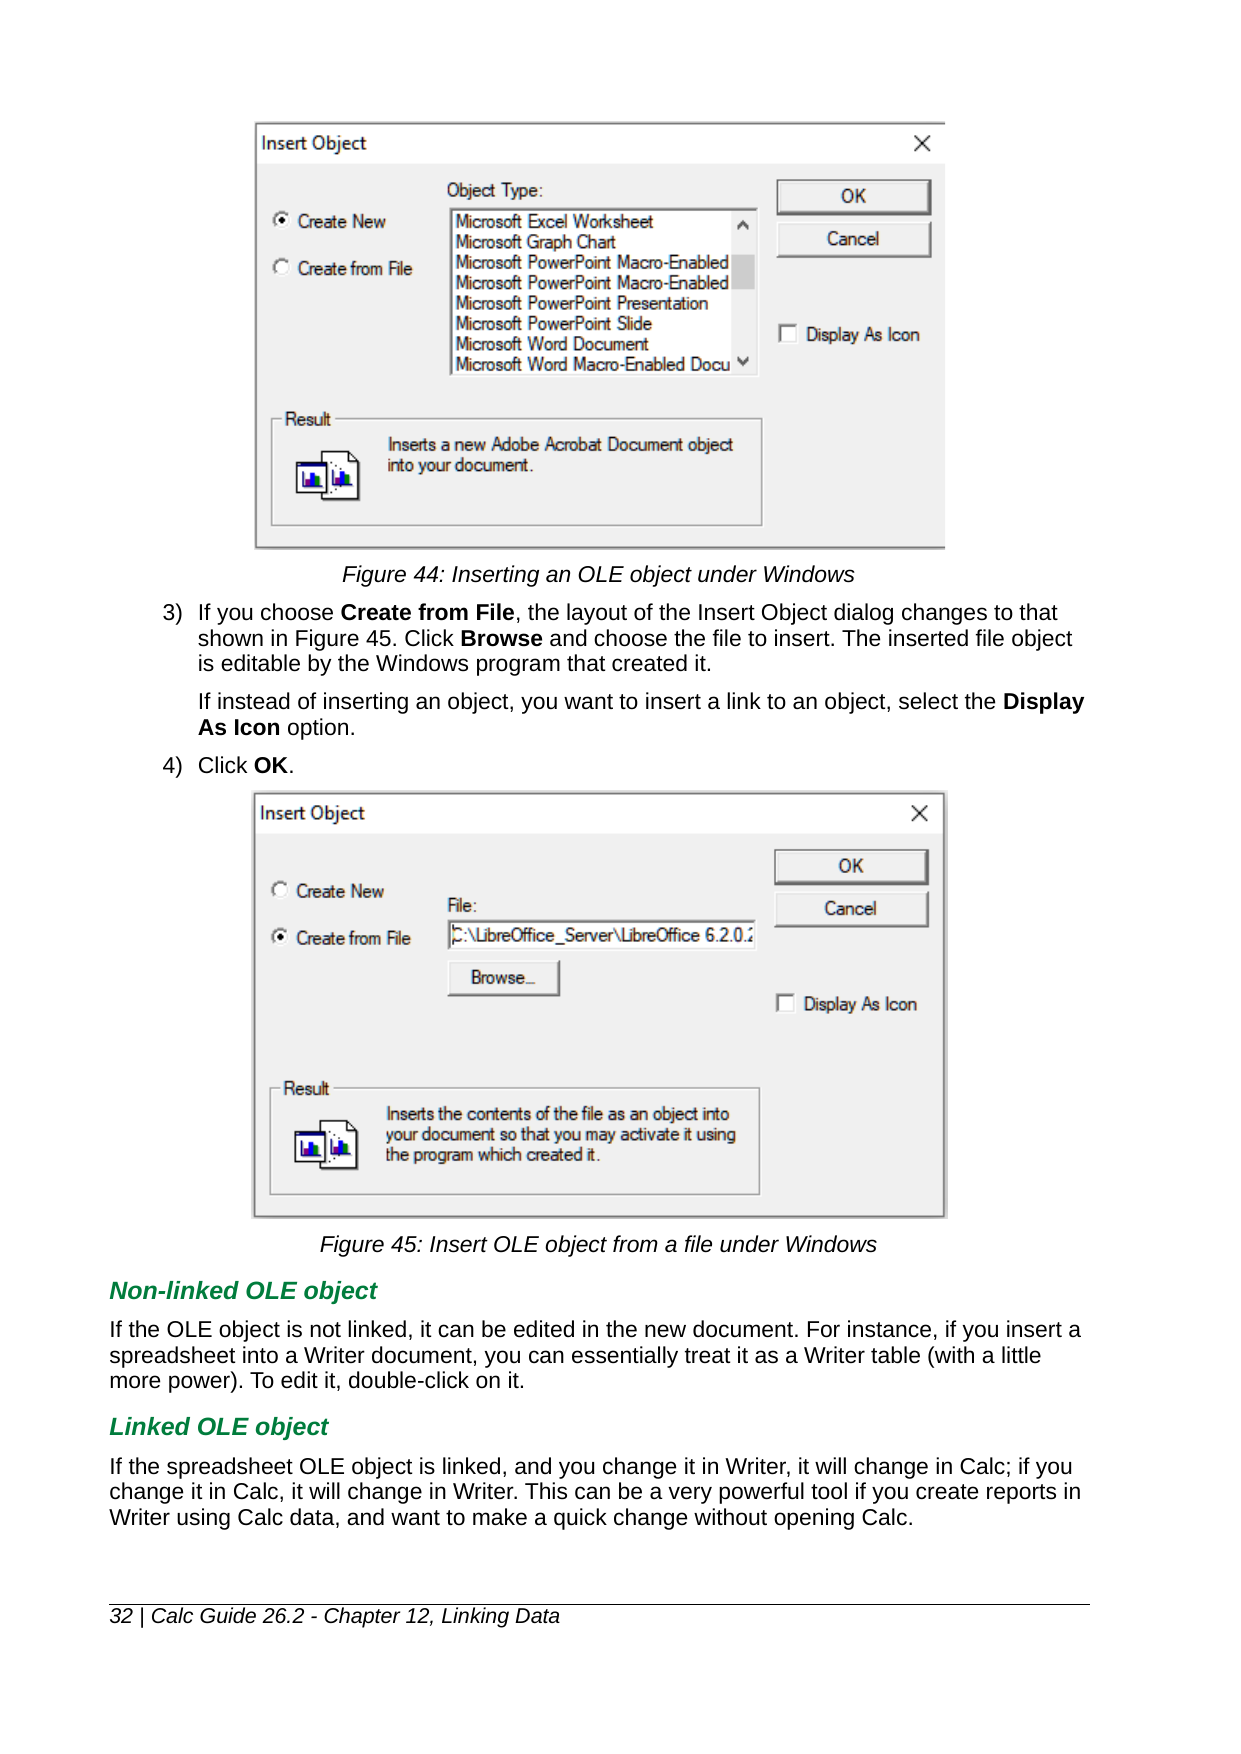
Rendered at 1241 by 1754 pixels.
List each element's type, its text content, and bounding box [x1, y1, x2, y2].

subtitle Linked OLE object [109, 1413, 1090, 1441]
text Figure 44: Inserting an OLE object under Windows [254, 562, 945, 587]
text Figure 45: Insert OLE object from a file under Windows [251, 1231, 948, 1257]
picture [251, 790, 948, 1219]
list Click OK. [183, 753, 1090, 778]
text If the OLE object is not linked, it can be edited in the new document. For instance, if you insert a spreadsheet into a Writer document, you can essentially treat it as a Writer table (with a little more power). To edit it, double-click on it. [109, 1317, 1090, 1394]
text If instead of inserting an object, you want to insert a link to an object, select the Display As Icon option. [198, 689, 1090, 740]
list If you choose Create from File, the layout of the Insert Object dialog changes to that shown in Figure 45. Click Browse and choose the file to insert. The inserted file object is editable by the Windows program that created it. [183, 599, 1090, 676]
subtitle Non-linked OLE object [109, 1276, 1090, 1304]
picture [254, 121, 946, 550]
text If the spreadsheet OLE object is linked, and you change it in Writer, it will change in Calc; if you change it in Calc, it will change in Writer. This can be a very powerful tool if you create reports in Writer using Calc data, and want to make a quick change without opening Calc. [109, 1453, 1090, 1530]
